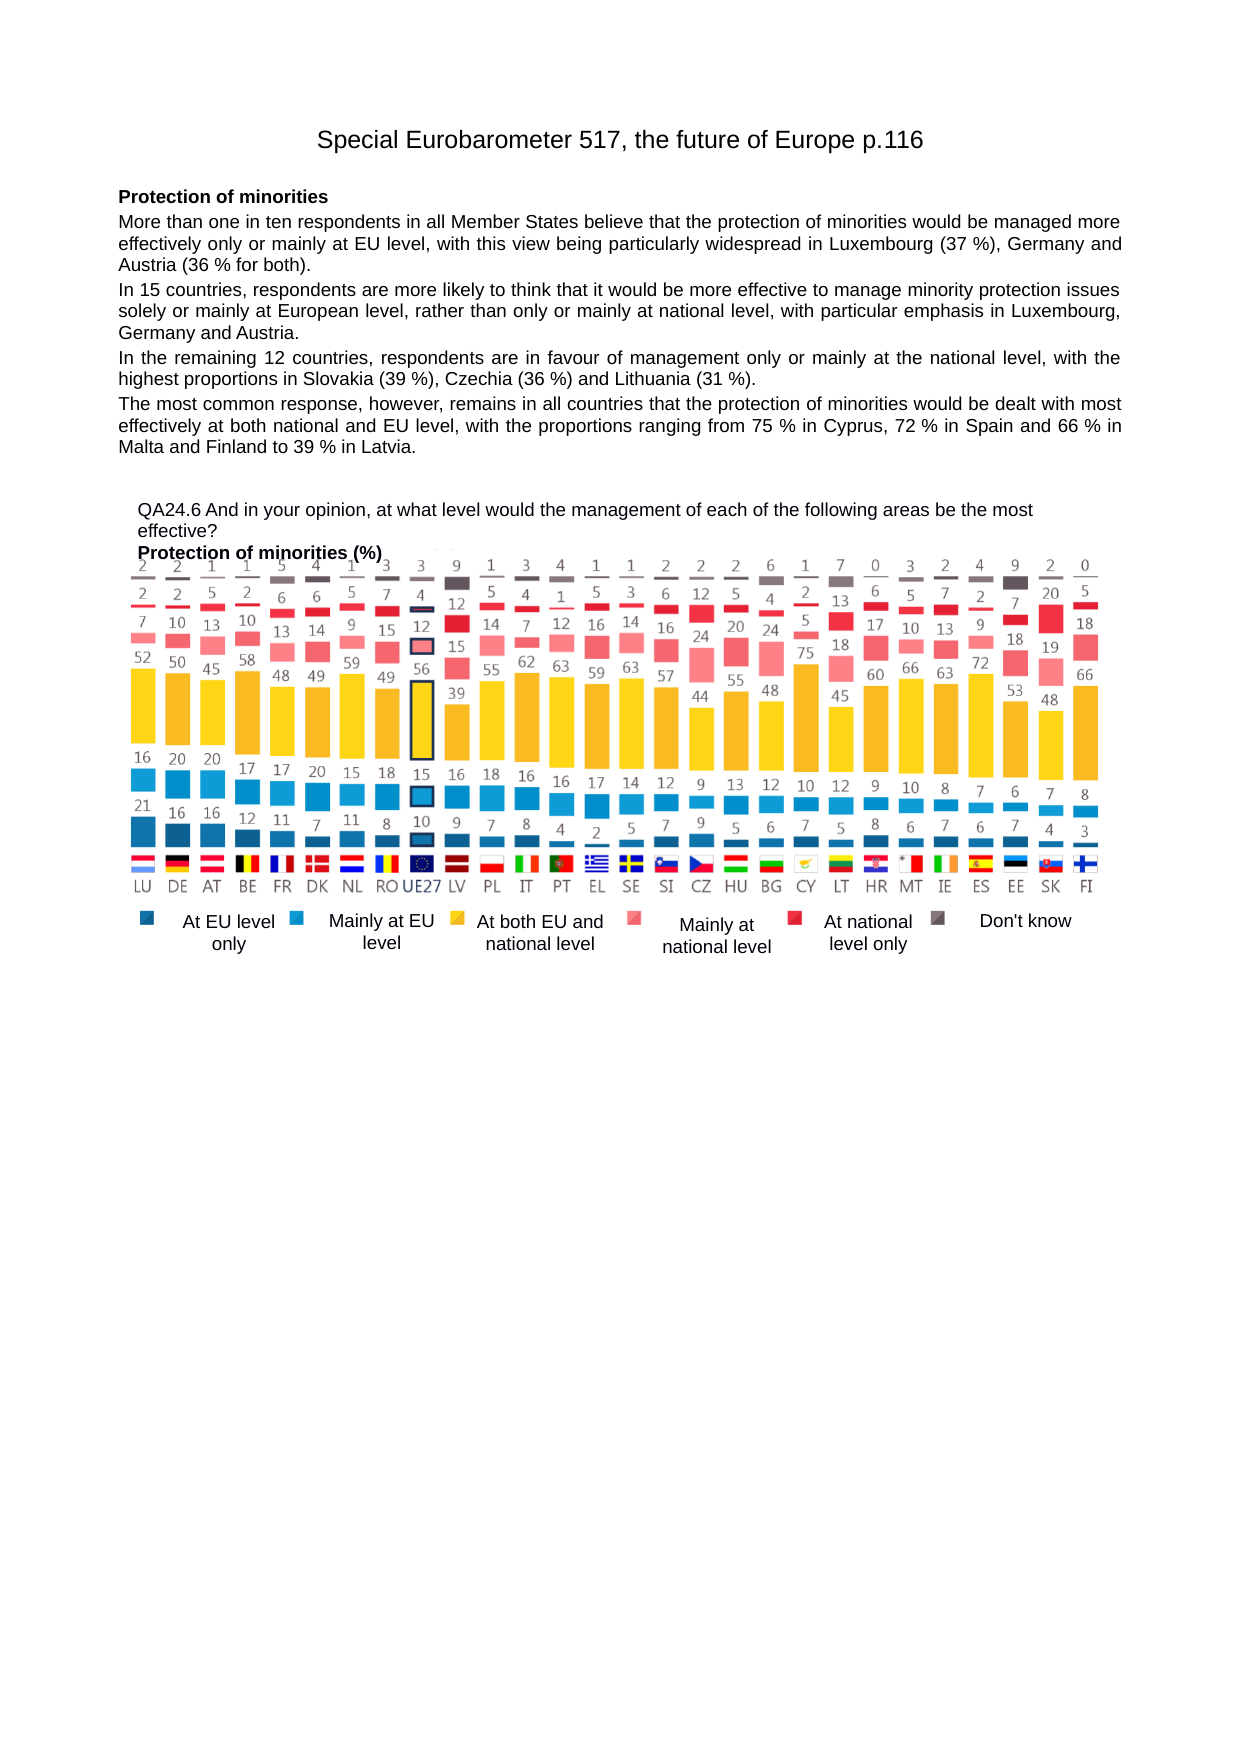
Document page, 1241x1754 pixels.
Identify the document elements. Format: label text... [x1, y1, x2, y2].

text In 15 countries, respondents are more likely to think that it would be more effective to manage minority protection issues solely or mainly at European level, rather than only or mainly at national level, with particular emphasis in Luxembourg, Germany and Austria. [118, 279, 1122, 343]
text More than one in ten respondents in all Member States believe that the protection of minorities would be managed more effectively only or mainly at EU level, with this view being particularly widespread in Luxembourg (37 %), Germany and Austria (36 % for both). [118, 211, 1122, 276]
text Protection of minorities [118, 186, 1122, 208]
text The most common response, however, remains in all countries that the protection of minorities would be dealt with most effectively at both national and EU level, with the proportions ranging from 75 % in Cyprus, 72 % in Spain and 66 % in Malta and Finland to 39 % in Latvia. [118, 393, 1122, 458]
picture [118, 549, 1108, 946]
text In the remaining 12 countries, respondents are in favour of management only or mainly at the national level, with the highest proportions in Slovakia (39 %), Czechia (36 %) and Lithuania (31 %). [118, 347, 1122, 390]
